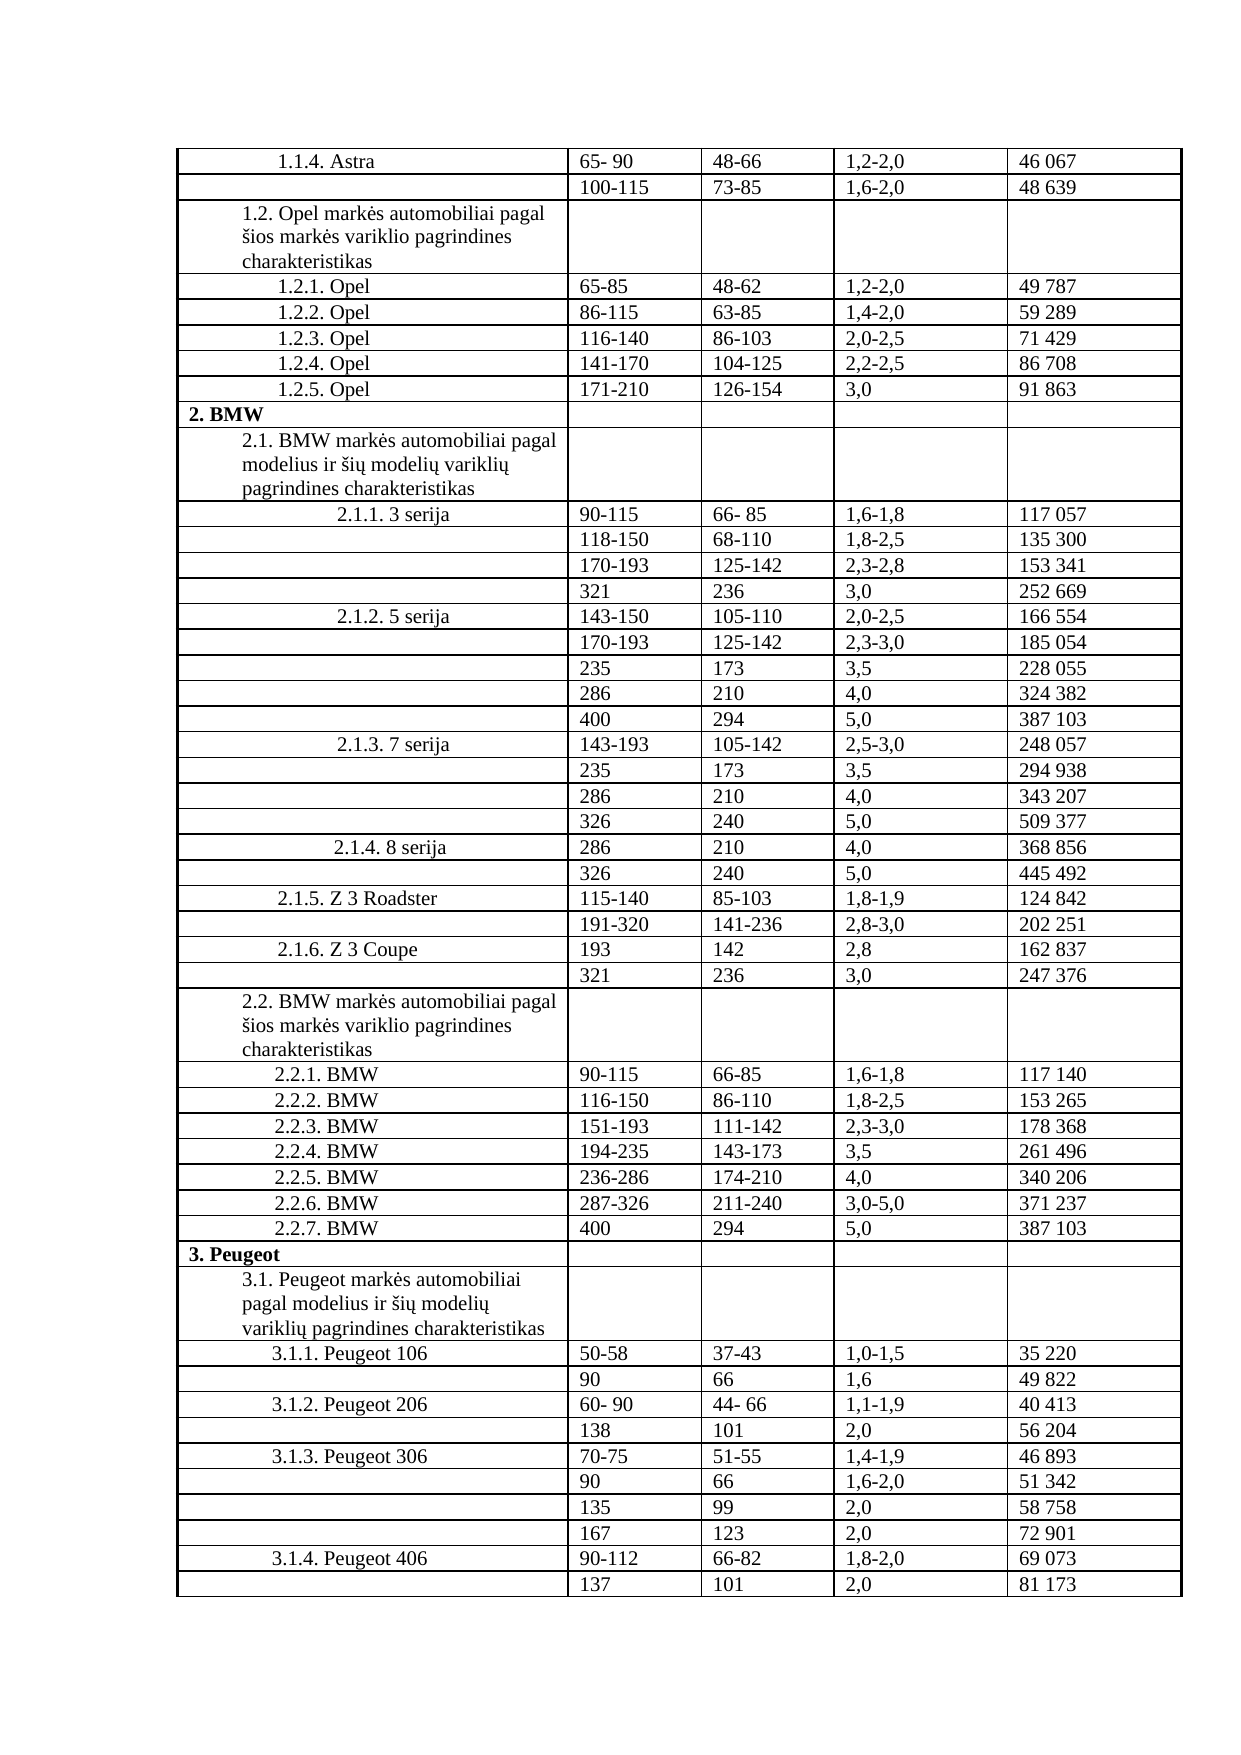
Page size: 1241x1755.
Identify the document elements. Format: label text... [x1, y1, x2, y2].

table_cell 202 251 [1008, 912, 1180, 936]
table_cell 116-140 [569, 326, 701, 349]
table_cell [179, 784, 567, 808]
table_cell 115-140 [569, 886, 701, 910]
table_cell 228 055 [1008, 656, 1180, 679]
table_cell 1.2.2. Opel [179, 300, 567, 324]
table_cell [569, 201, 701, 273]
table_cell [835, 1267, 1007, 1339]
table_cell 2.2. BMW markės automobiliai pagal šios markės variklio pagrindines charakteristikas [179, 989, 567, 1061]
table_cell 37-43 [702, 1341, 833, 1365]
table_cell 65-85 [569, 274, 701, 298]
table_cell 236-286 [569, 1165, 701, 1189]
table_cell 50-58 [569, 1341, 701, 1365]
table_cell [179, 1469, 567, 1493]
table_cell 68-110 [702, 527, 833, 551]
table_cell 1.2. Opel markės automobiliai pagal šios markės variklio pagrindines charakteristikas [179, 201, 567, 273]
table_cell 167 [569, 1521, 701, 1544]
table_cell 2.1.5. Z 3 Roadster [179, 886, 567, 910]
table_cell 166 554 [1008, 604, 1180, 628]
table_cell 81 173 [1008, 1572, 1180, 1596]
table_cell 236 [702, 579, 833, 603]
table_cell 100-115 [569, 175, 701, 199]
table_cell [569, 402, 701, 426]
table_cell 1.2.1. Opel [179, 274, 567, 298]
table_cell [702, 1242, 833, 1266]
table_cell 66-82 [702, 1546, 833, 1570]
table_cell [179, 1367, 567, 1391]
table_cell [1008, 989, 1180, 1061]
table_cell 71 429 [1008, 326, 1180, 349]
table_cell [179, 707, 567, 731]
table_cell 321 [569, 579, 701, 603]
table_cell 324 382 [1008, 681, 1180, 705]
table_cell 2,8 [835, 937, 1007, 961]
table_cell 5,0 [835, 861, 1007, 884]
table_cell 73-85 [702, 175, 833, 199]
table_cell [179, 579, 567, 603]
table_cell 151-193 [569, 1114, 701, 1138]
table_cell 3,5 [835, 1139, 1007, 1163]
table_cell 153 341 [1008, 553, 1180, 577]
table_cell 194-235 [569, 1139, 701, 1163]
table_cell [835, 201, 1007, 273]
table_cell 1,6-2,0 [835, 1469, 1007, 1493]
table_cell [1008, 428, 1180, 500]
table_cell 143-150 [569, 604, 701, 628]
table_cell 1,1-1,9 [835, 1392, 1007, 1416]
table_cell 66 [702, 1469, 833, 1493]
table_cell 173 [702, 758, 833, 782]
table_cell 90 [569, 1469, 701, 1493]
table_cell 40 413 [1008, 1392, 1180, 1416]
table_cell 2.2.7. BMW [179, 1216, 567, 1240]
table_cell 48-66 [702, 149, 833, 173]
table_cell 48-62 [702, 274, 833, 298]
table_cell 1,8-1,9 [835, 886, 1007, 910]
table_cell 173 [702, 656, 833, 679]
table_cell 90-115 [569, 502, 701, 526]
table_cell [179, 1418, 567, 1442]
table_cell 3.1. Peugeot markės automobiliai pagal modelius ir šių modelių variklių pagrindines charakteristikas [179, 1267, 567, 1339]
table_cell 294 [702, 707, 833, 731]
table_cell [569, 989, 701, 1061]
table_cell 1.1.4. Astra [179, 149, 567, 173]
table_cell 2,3-2,8 [835, 553, 1007, 577]
table_cell 1,2-2,0 [835, 274, 1007, 298]
table_cell 240 [702, 809, 833, 833]
table_cell 2,0 [835, 1495, 1007, 1519]
table_cell [179, 656, 567, 679]
table_cell 371 237 [1008, 1191, 1180, 1214]
table_cell 2,8-3,0 [835, 912, 1007, 936]
table_cell 400 [569, 707, 701, 731]
table_cell 1,4-1,9 [835, 1444, 1007, 1468]
table_cell 1,8-2,5 [835, 1088, 1007, 1112]
table_cell 210 [702, 835, 833, 859]
table_cell 286 [569, 681, 701, 705]
table_cell 261 496 [1008, 1139, 1180, 1163]
table_cell 3.1.1. Peugeot 106 [179, 1341, 567, 1365]
table_cell 90-115 [569, 1062, 701, 1086]
table_cell 35 220 [1008, 1341, 1180, 1365]
table_cell 135 [569, 1495, 701, 1519]
table_cell [569, 428, 701, 500]
table_cell [179, 963, 567, 987]
table_cell 3,5 [835, 758, 1007, 782]
table_cell [835, 1242, 1007, 1266]
table_cell 193 [569, 937, 701, 961]
table_cell 235 [569, 656, 701, 679]
table_cell 135 300 [1008, 527, 1180, 551]
table_cell 111-142 [702, 1114, 833, 1138]
table_cell 236 [702, 963, 833, 987]
table_cell 2.2.1. BMW [179, 1062, 567, 1086]
table_cell 2,0 [835, 1572, 1007, 1596]
table_cell [835, 428, 1007, 500]
table_cell 126-154 [702, 377, 833, 401]
table_cell 170-193 [569, 630, 701, 654]
table_cell 49 787 [1008, 274, 1180, 298]
table_cell 286 [569, 835, 701, 859]
table_cell 91 863 [1008, 377, 1180, 401]
table_cell 185 054 [1008, 630, 1180, 654]
table_cell 191-320 [569, 912, 701, 936]
table_cell 1.2.3. Opel [179, 326, 567, 349]
table_cell [179, 1521, 567, 1544]
table_cell 178 368 [1008, 1114, 1180, 1138]
table_cell 141-170 [569, 351, 701, 375]
table_cell 66-85 [702, 1062, 833, 1086]
table_cell 1,8-2,0 [835, 1546, 1007, 1570]
table_cell 2.2.5. BMW [179, 1165, 567, 1189]
table_cell 5,0 [835, 809, 1007, 833]
table_cell 105-142 [702, 732, 833, 756]
table_cell 117 057 [1008, 502, 1180, 526]
table_cell [835, 989, 1007, 1061]
table_cell 3,5 [835, 656, 1007, 679]
table_cell 2.1.2. 5 serija [179, 604, 567, 628]
table_cell 2.2.6. BMW [179, 1191, 567, 1214]
table_cell 66 [702, 1367, 833, 1391]
table_cell [702, 989, 833, 1061]
table_cell 3,0 [835, 579, 1007, 603]
table_cell 59 289 [1008, 300, 1180, 324]
table_cell 104-125 [702, 351, 833, 375]
table_cell 2,3-3,0 [835, 630, 1007, 654]
table_cell 118-150 [569, 527, 701, 551]
table_cell [1008, 402, 1180, 426]
table_cell 3,0 [835, 377, 1007, 401]
table_cell 90-112 [569, 1546, 701, 1570]
table_cell 49 822 [1008, 1367, 1180, 1391]
table_cell 142 [702, 937, 833, 961]
table_cell 1,6-1,8 [835, 502, 1007, 526]
table_cell 2,5-3,0 [835, 732, 1007, 756]
table_cell [179, 175, 567, 199]
table_cell 44- 66 [702, 1392, 833, 1416]
table_cell 138 [569, 1418, 701, 1442]
table_cell 326 [569, 809, 701, 833]
table_cell 321 [569, 963, 701, 987]
table_cell 105-110 [702, 604, 833, 628]
table_cell 58 758 [1008, 1495, 1180, 1519]
table_cell 70-75 [569, 1444, 701, 1468]
table_cell 400 [569, 1216, 701, 1240]
table_cell 51-55 [702, 1444, 833, 1468]
table_cell 387 103 [1008, 1216, 1180, 1240]
table_cell 86 708 [1008, 351, 1180, 375]
table_cell 368 856 [1008, 835, 1180, 859]
table_cell 286 [569, 784, 701, 808]
table_cell 445 492 [1008, 861, 1180, 884]
table_cell [179, 527, 567, 551]
table_cell 4,0 [835, 835, 1007, 859]
table_cell 123 [702, 1521, 833, 1544]
table_cell [179, 1572, 567, 1596]
table_cell 3.1.3. Peugeot 306 [179, 1444, 567, 1468]
table_cell 3,0-5,0 [835, 1191, 1007, 1214]
table_cell [179, 758, 567, 782]
table_cell 153 265 [1008, 1088, 1180, 1112]
table_cell [1008, 201, 1180, 273]
table_cell 1,8-2,5 [835, 527, 1007, 551]
table_cell 2.1. BMW markės automobiliai pagal modelius ir šių modelių variklių pagrindines charakteristikas [179, 428, 567, 500]
table_cell 2,3-3,0 [835, 1114, 1007, 1138]
table_cell [179, 681, 567, 705]
table_cell [702, 402, 833, 426]
table_cell [1008, 1267, 1180, 1339]
table_cell 2. BMW [179, 402, 567, 426]
table_cell 4,0 [835, 1165, 1007, 1189]
table_cell 143-193 [569, 732, 701, 756]
table_cell 3. Peugeot [179, 1242, 567, 1266]
table_cell 1,2-2,0 [835, 149, 1007, 173]
table_cell 60- 90 [569, 1392, 701, 1416]
table_cell 1,6-2,0 [835, 175, 1007, 199]
table_cell 66- 85 [702, 502, 833, 526]
table_cell 1,6-1,8 [835, 1062, 1007, 1086]
table_cell 3,0 [835, 963, 1007, 987]
table_cell 101 [702, 1418, 833, 1442]
table_cell 65- 90 [569, 149, 701, 173]
table_cell 2,0-2,5 [835, 604, 1007, 628]
table_cell [702, 201, 833, 273]
table_cell 174-210 [702, 1165, 833, 1189]
table_cell 1,4-2,0 [835, 300, 1007, 324]
table_cell [702, 428, 833, 500]
table_cell [569, 1267, 701, 1339]
table_cell 343 207 [1008, 784, 1180, 808]
table_cell 2.1.3. 7 serija [179, 732, 567, 756]
table_cell 137 [569, 1572, 701, 1596]
table_cell 2.2.2. BMW [179, 1088, 567, 1112]
table_cell [179, 912, 567, 936]
table_cell 1.2.4. Opel [179, 351, 567, 375]
table_cell 125-142 [702, 553, 833, 577]
table_cell 247 376 [1008, 963, 1180, 987]
table_cell 63-85 [702, 300, 833, 324]
table_cell 56 204 [1008, 1418, 1180, 1442]
table_cell 2,0 [835, 1521, 1007, 1544]
table_cell [179, 553, 567, 577]
table_cell 235 [569, 758, 701, 782]
table_cell 4,0 [835, 784, 1007, 808]
table_cell 252 669 [1008, 579, 1180, 603]
table_cell 2,0-2,5 [835, 326, 1007, 349]
table_cell [179, 809, 567, 833]
table_cell 2.2.4. BMW [179, 1139, 567, 1163]
table_cell 170-193 [569, 553, 701, 577]
table_cell 509 377 [1008, 809, 1180, 833]
table_cell 99 [702, 1495, 833, 1519]
table_cell 5,0 [835, 1216, 1007, 1240]
table_cell 2,0 [835, 1418, 1007, 1442]
table_cell 69 073 [1008, 1546, 1180, 1570]
table_cell [179, 1495, 567, 1519]
table_cell 125-142 [702, 630, 833, 654]
table_cell 2,2-2,5 [835, 351, 1007, 375]
table_cell 124 842 [1008, 886, 1180, 910]
table_cell 1.2.5. Opel [179, 377, 567, 401]
table_cell 51 342 [1008, 1469, 1180, 1493]
table_cell 117 140 [1008, 1062, 1180, 1086]
table_cell 141-236 [702, 912, 833, 936]
table_cell 3.1.2. Peugeot 206 [179, 1392, 567, 1416]
table_cell 1,6 [835, 1367, 1007, 1391]
table_cell 46 893 [1008, 1444, 1180, 1468]
table_cell 48 639 [1008, 175, 1180, 199]
table_cell 387 103 [1008, 707, 1180, 731]
table_cell 3.1.4. Peugeot 406 [179, 1546, 567, 1570]
table_cell 2.1.1. 3 serija [179, 502, 567, 526]
table_cell [569, 1242, 701, 1266]
table_cell 90 [569, 1367, 701, 1391]
table_cell 2.1.4. 8 serija [179, 835, 567, 859]
table_cell 240 [702, 861, 833, 884]
table_cell [835, 402, 1007, 426]
table_cell 2.2.3. BMW [179, 1114, 567, 1138]
table_cell 46 067 [1008, 149, 1180, 173]
table_cell 86-115 [569, 300, 701, 324]
table_cell 248 057 [1008, 732, 1180, 756]
table_cell 162 837 [1008, 937, 1180, 961]
table_cell [179, 630, 567, 654]
table_cell [702, 1267, 833, 1339]
table_cell 210 [702, 784, 833, 808]
table_cell 294 938 [1008, 758, 1180, 782]
table_cell 101 [702, 1572, 833, 1596]
table_cell 2.1.6. Z 3 Coupe [179, 937, 567, 961]
table_cell 287-326 [569, 1191, 701, 1214]
table_cell 86-103 [702, 326, 833, 349]
table_cell 72 901 [1008, 1521, 1180, 1544]
table_cell [179, 861, 567, 884]
table_cell 85-103 [702, 886, 833, 910]
table_cell 340 206 [1008, 1165, 1180, 1189]
table_cell 143-173 [702, 1139, 833, 1163]
table_cell 211-240 [702, 1191, 833, 1214]
table_cell 1,0-1,5 [835, 1341, 1007, 1365]
table_cell 116-150 [569, 1088, 701, 1112]
table_cell 210 [702, 681, 833, 705]
table_cell 294 [702, 1216, 833, 1240]
table_cell 171-210 [569, 377, 701, 401]
table_cell [1008, 1242, 1180, 1266]
table_cell 4,0 [835, 681, 1007, 705]
table_cell 326 [569, 861, 701, 884]
table_cell 5,0 [835, 707, 1007, 731]
table_cell 86-110 [702, 1088, 833, 1112]
